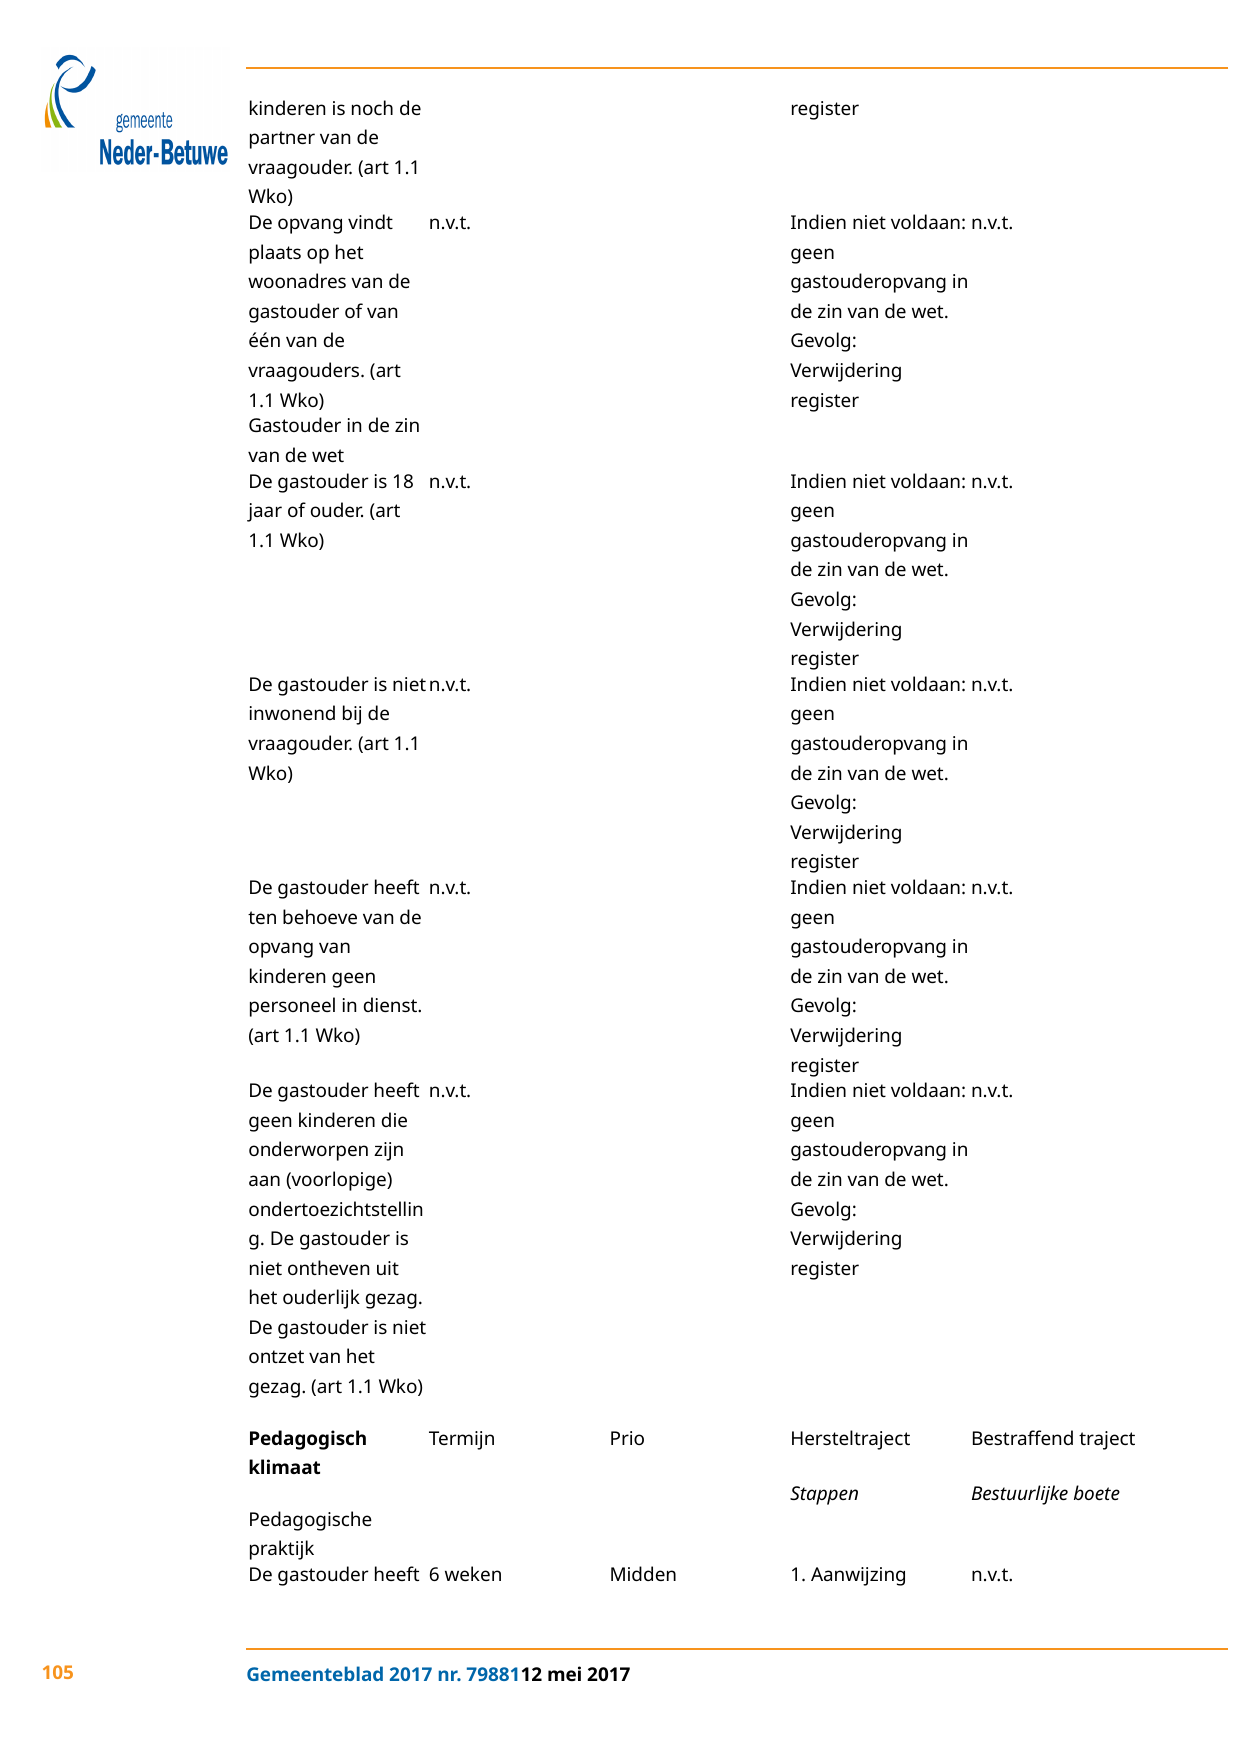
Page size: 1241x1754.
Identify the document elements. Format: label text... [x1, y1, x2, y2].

table_cell n.v.t. [429, 468, 609, 671]
table_cell Pedagogische praktijk [248, 1506, 429, 1561]
table_cell n.v.t. [971, 209, 1152, 412]
table_cell n.v.t. [971, 1561, 1152, 1587]
table_cell [248, 1399, 429, 1425]
table_cell n.v.t. [971, 671, 1152, 874]
table_cell Midden [609, 1561, 790, 1587]
table_cell n.v.t. [971, 1078, 1152, 1399]
table_cell De gastouder heeft ten behoeve van de opvang van kinderen geen personeel in dienst. (art 1.1 Wko) [248, 874, 429, 1077]
table_cell Pedagogisch klimaat [248, 1425, 429, 1480]
table_cell Termijn [429, 1425, 609, 1480]
table_cell n.v.t. [429, 671, 609, 874]
table_cell [609, 1399, 790, 1425]
table_cell n.v.t. [971, 468, 1152, 671]
table_cell [609, 671, 790, 874]
table_cell Indien niet voldaan: geen gastouderopvang in de zin van de wet. Gevolg: Verwijdering register [790, 1078, 971, 1399]
picture [41, 47, 231, 172]
table_cell [609, 1480, 790, 1506]
table_cell Indien niet voldaan: geen gastouderopvang in de zin van de wet. Gevolg: Verwijdering register [790, 874, 971, 1077]
table_cell kinderen is noch de partner van de vraagouder. (art 1.1 Wko) [248, 95, 429, 209]
table_cell Bestraffend traject [971, 1425, 1152, 1480]
table_cell n.v.t. [429, 874, 609, 1077]
table_cell Gastouder in de zin van de wet [248, 413, 429, 468]
table_cell n.v.t. [429, 209, 609, 412]
table_cell n.v.t. [429, 1078, 609, 1399]
table_cell Indien niet voldaan: geen gastouderopvang in de zin van de wet. Gevolg: Verwijdering register [790, 209, 971, 412]
table_cell De gastouder heeft [248, 1561, 429, 1587]
table_cell [248, 1480, 429, 1506]
table_cell Hersteltraject [790, 1425, 971, 1480]
table_cell 1. Aanwijzing [790, 1561, 971, 1587]
table_cell [429, 1399, 609, 1425]
table_cell Bestuurlijke boete [971, 1480, 1152, 1506]
table_cell register [790, 95, 971, 209]
table_cell n.v.t. [971, 874, 1152, 1077]
table_cell De gastouder is 18 jaar of ouder. (art 1.1 Wko) [248, 468, 429, 671]
table_cell Stappen [790, 1480, 971, 1506]
table_cell 6 weken [429, 1561, 609, 1587]
table_cell [971, 1399, 1152, 1425]
table_cell Prio [609, 1425, 790, 1480]
table_cell Indien niet voldaan: geen gastouderopvang in de zin van de wet. Gevolg: Verwijdering register [790, 468, 971, 671]
table_cell [609, 1078, 790, 1399]
table_cell [429, 95, 609, 209]
table_cell [609, 874, 790, 1077]
table_cell [971, 95, 1152, 209]
table_cell [429, 1480, 609, 1506]
table_cell [609, 468, 790, 671]
table_cell [609, 209, 790, 412]
table_cell De gastouder heeft geen kinderen die onderworpen zijn aan (voorlopige) ondertoezichtstelling. De gastouder is niet ontheven uit het ouderlijk gezag. De gastouder is niet ontzet van het gezag. (art 1.1 Wko) [248, 1078, 429, 1399]
table_cell De opvang vindt plaats op het woonadres van de gastouder of van één van de vraagouders. (art 1.1 Wko) [248, 209, 429, 412]
table_cell Indien niet voldaan: geen gastouderopvang in de zin van de wet. Gevolg: Verwijdering register [790, 671, 971, 874]
table_cell De gastouder is niet inwonend bij de vraagouder. (art 1.1 Wko) [248, 671, 429, 874]
table_cell [609, 95, 790, 209]
table_cell [790, 1399, 971, 1425]
